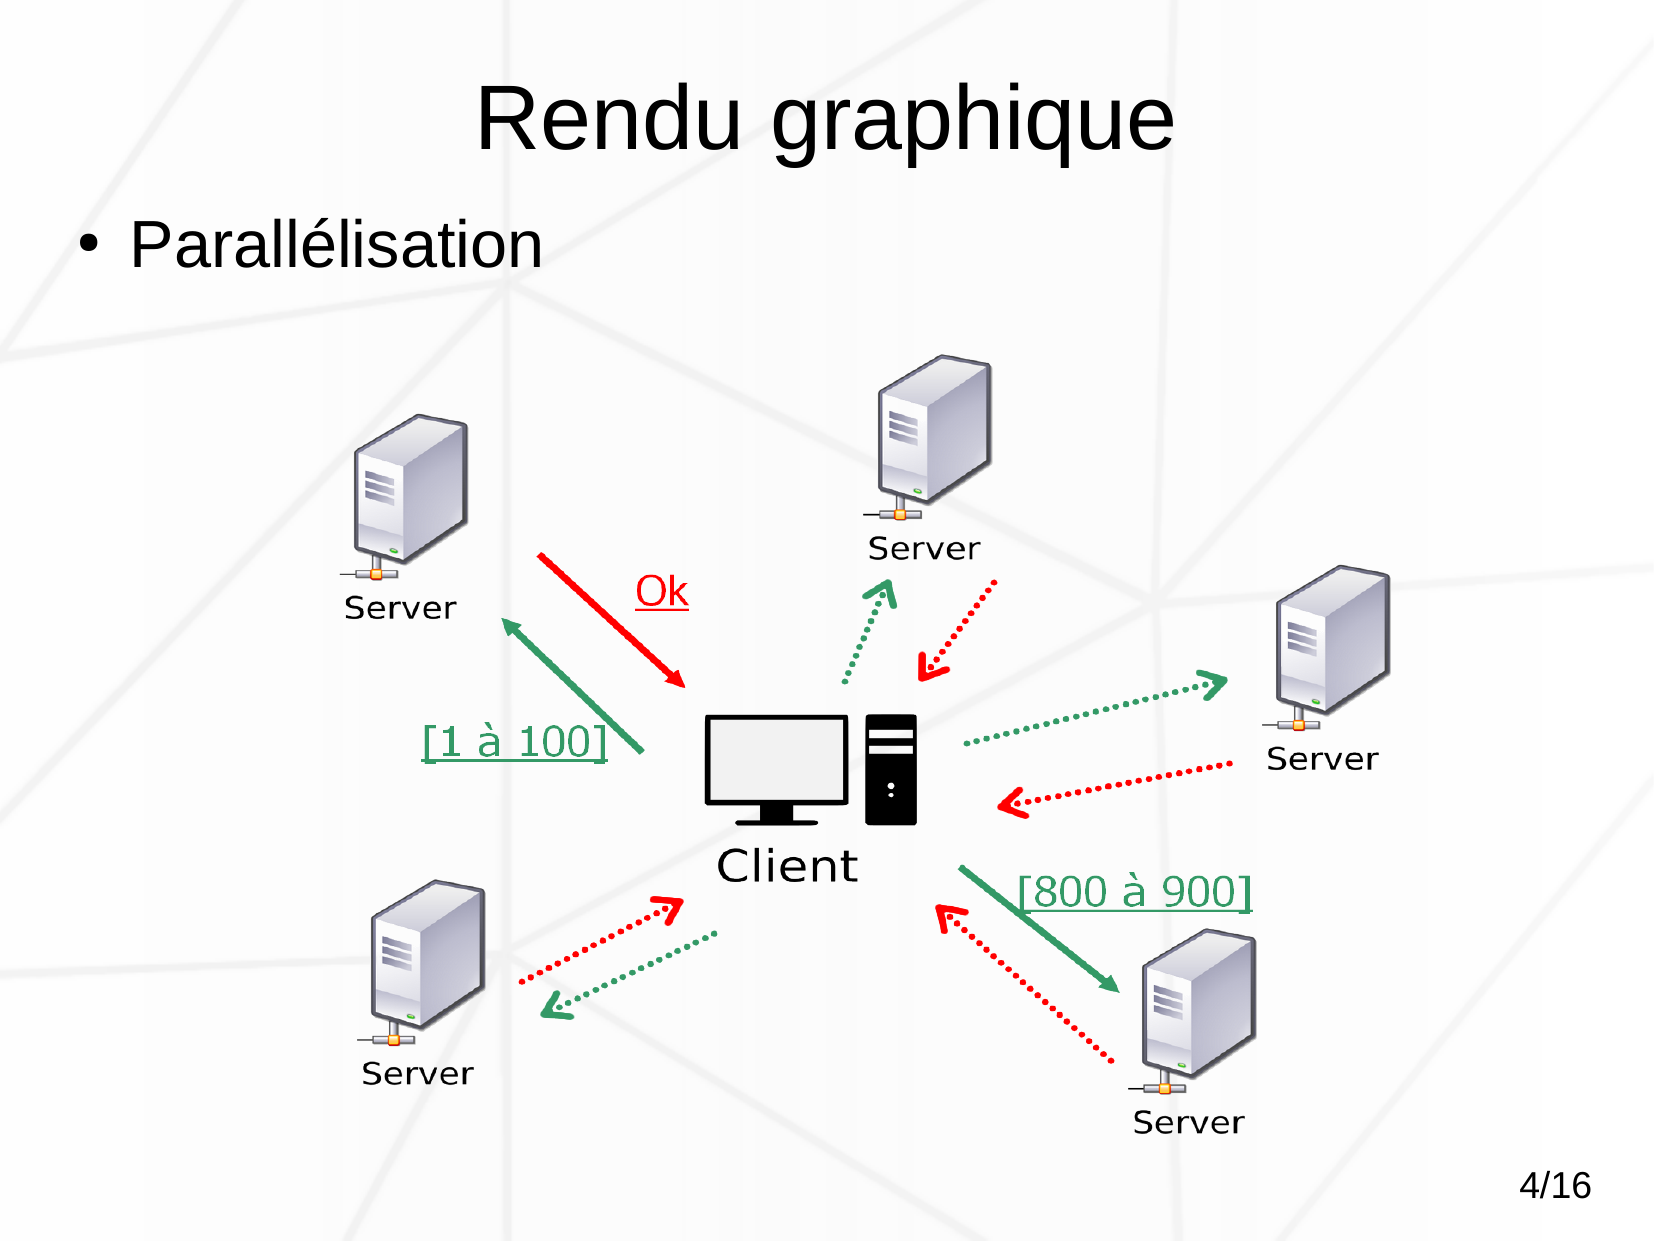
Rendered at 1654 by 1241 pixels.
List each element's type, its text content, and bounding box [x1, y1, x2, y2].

text_box 4/16 [1386, 1157, 1654, 1235]
picture [0, 0, 1654, 1241]
title Rendu graphique [82, 13, 1571, 222]
list Parallélisation [59, 206, 1052, 284]
